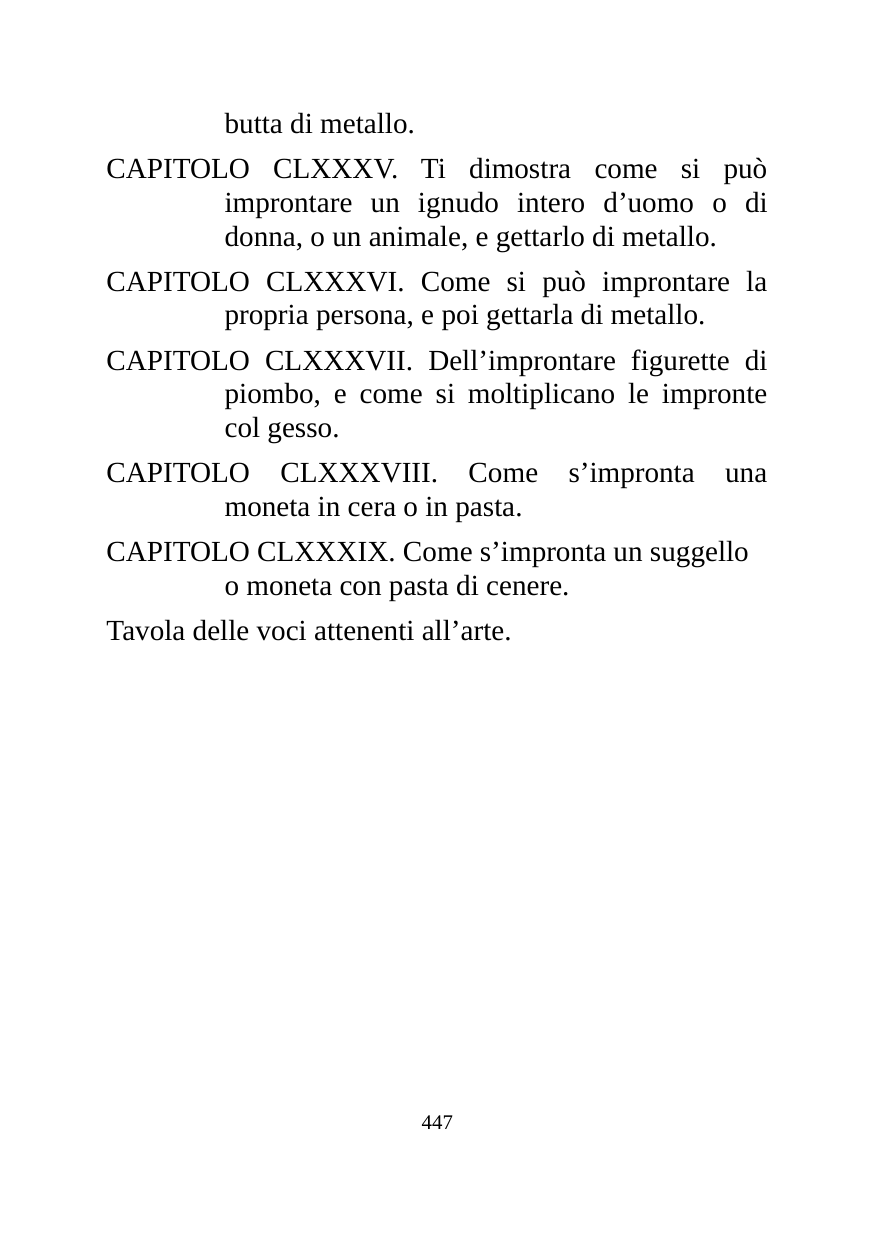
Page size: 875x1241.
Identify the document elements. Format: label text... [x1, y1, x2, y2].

text CAPITOLO CLXXXIX. Come s’impronta un suggello o moneta con pasta di cenere. [106, 534, 768, 601]
text CAPITOLO CLXXXV. Ti dimostra come si può improntare un ignudo intero d’uomo o di donna, o un animale, e gettarlo di metallo. [106, 152, 768, 252]
text Tavola delle voci attenenti all’arte. [106, 613, 768, 646]
text CAPITOLO CLXXXVI. Come si può improntare la propria persona, e poi gettarla di metallo. [106, 264, 768, 331]
text butta di metallo. [106, 106, 768, 140]
text CAPITOLO CLXXXVII. Dell’improntare figurette di piombo, e come si moltiplicano le impronte col gesso. [106, 343, 768, 443]
text CAPITOLO CLXXXVIII. Come s’impronta una moneta in cera o in pasta. [106, 455, 768, 522]
